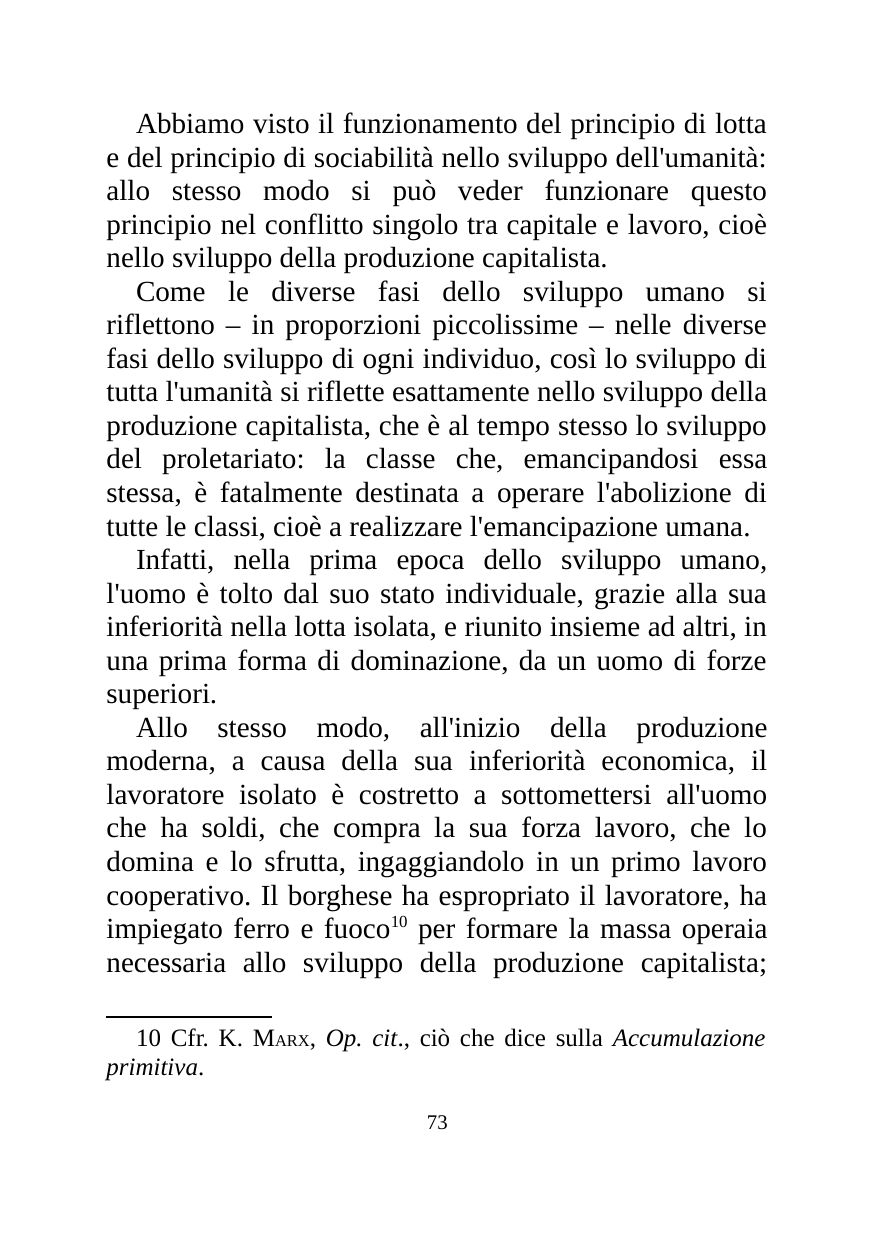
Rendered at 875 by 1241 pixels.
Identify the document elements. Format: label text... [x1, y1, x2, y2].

text Come le diverse fasi dello sviluppo umano si riflettono – in proporzioni piccolissime – nelle diverse fasi dello sviluppo di ogni individuo, così lo sviluppo di tutta l'umanità si riflette esattamente nello sviluppo della produzione capitalista, che è al tempo stesso lo sviluppo del proletariato: la classe che, emancipandosi essa stessa, è fatalmente destinata a operare l'abolizione di tutte le classi, cioè a realizzare l'emancipazione umana. [106, 274, 768, 542]
text Infatti, nella prima epoca dello sviluppo umano, l'uomo è tolto dal suo stato individuale, grazie alla sua inferiorità nella lotta isolata, e riunito insieme ad altri, in una prima forma di dominazione, da un uomo di forze superiori. [106, 542, 768, 710]
text Cfr. K. Marx, Op. cit., ciò che dice sulla Accumulazione primitiva. [106, 1023, 768, 1080]
text Allo stesso modo, all'inizio della produzione moderna, a causa della sua inferiorità economica, il lavoratore isolato è costretto a sottomettersi all'uomo che ha soldi, che compra la sua forza lavoro, che lo domina e lo sfrutta, ingaggiandolo in un primo lavoro cooperativo. Il borghese ha espropriato il lavoratore, ha impiegato ferro e fuoco per formare la massa operaia necessaria allo sviluppo della produzione capitalista; [106, 710, 768, 978]
text Abbiamo visto il funzionamento del principio di lotta e del principio di sociabilità nello sviluppo dell'umanità: allo stesso modo si può veder funzionare questo principio nel conflitto singolo tra capitale e lavoro, cioè nello sviluppo della produzione capitalista. [106, 106, 768, 274]
